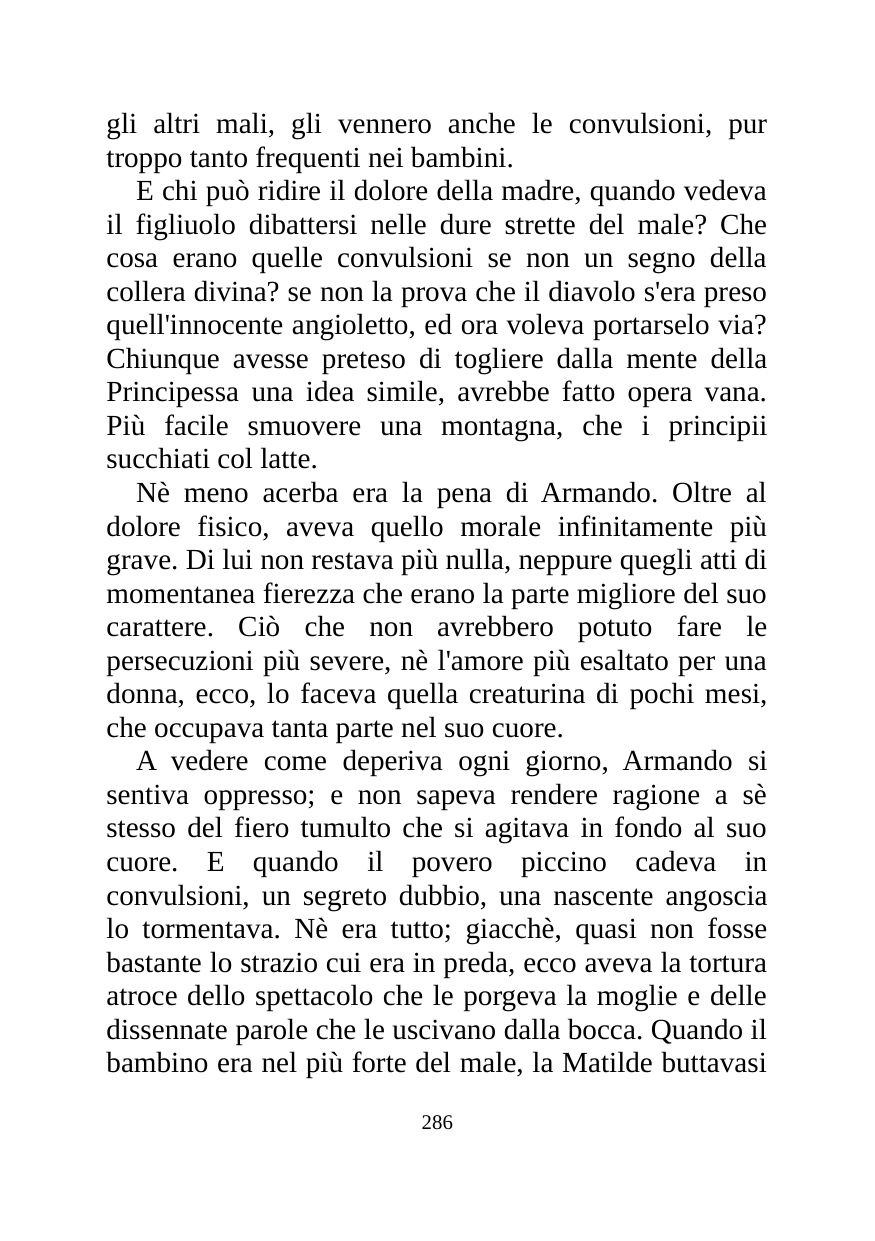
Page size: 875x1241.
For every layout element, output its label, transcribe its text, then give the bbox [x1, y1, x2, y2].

text A vedere come deperiva ogni giorno, Armando si sentiva oppresso; e non sapeva rendere ragione a sè stesso del fiero tumulto che si agitava in fondo al suo cuore. E quando il povero piccino cadeva in convulsioni, un segreto dubbio, una nascente angoscia lo tormentava. Nè era tutto; giacchè, quasi non fosse bastante lo strazio cui era in preda, ecco aveva la tortura atroce dello spettacolo che le porgeva la moglie e delle dissennate parole che le uscivano dalla bocca. Quando il bambino era nel più forte del male, la Matilde buttavasi [106, 743, 768, 1079]
text gli altri mali, gli vennero anche le convulsioni, pur troppo tanto frequenti nei bambini. [106, 106, 768, 173]
text Nè meno acerba era la pena di Armando. Oltre al dolore fisico, aveva quello morale infinitamente più grave. Di lui non restava più nulla, neppure quegli atti di momentanea fierezza che erano la parte migliore del suo carattere. Ciò che non avrebbero potuto fare le persecuzioni più severe, nè l'amore più esaltato per una donna, ecco, lo faceva quella creaturina di pochi mesi, che occupava tanta parte nel suo cuore. [106, 475, 768, 743]
text E chi può ridire il dolore della madre, quando vedeva il figliuolo dibattersi nelle dure strette del male? Che cosa erano quelle convulsioni se non un segno della collera divina? se non la prova che il diavolo s'era preso quell'innocente angioletto, ed ora voleva portarselo via? Chiunque avesse preteso di togliere dalla mente della Principessa una idea simile, avrebbe fatto opera vana. Più facile smuovere una montagna, che i principii succhiati col latte. [106, 173, 768, 475]
